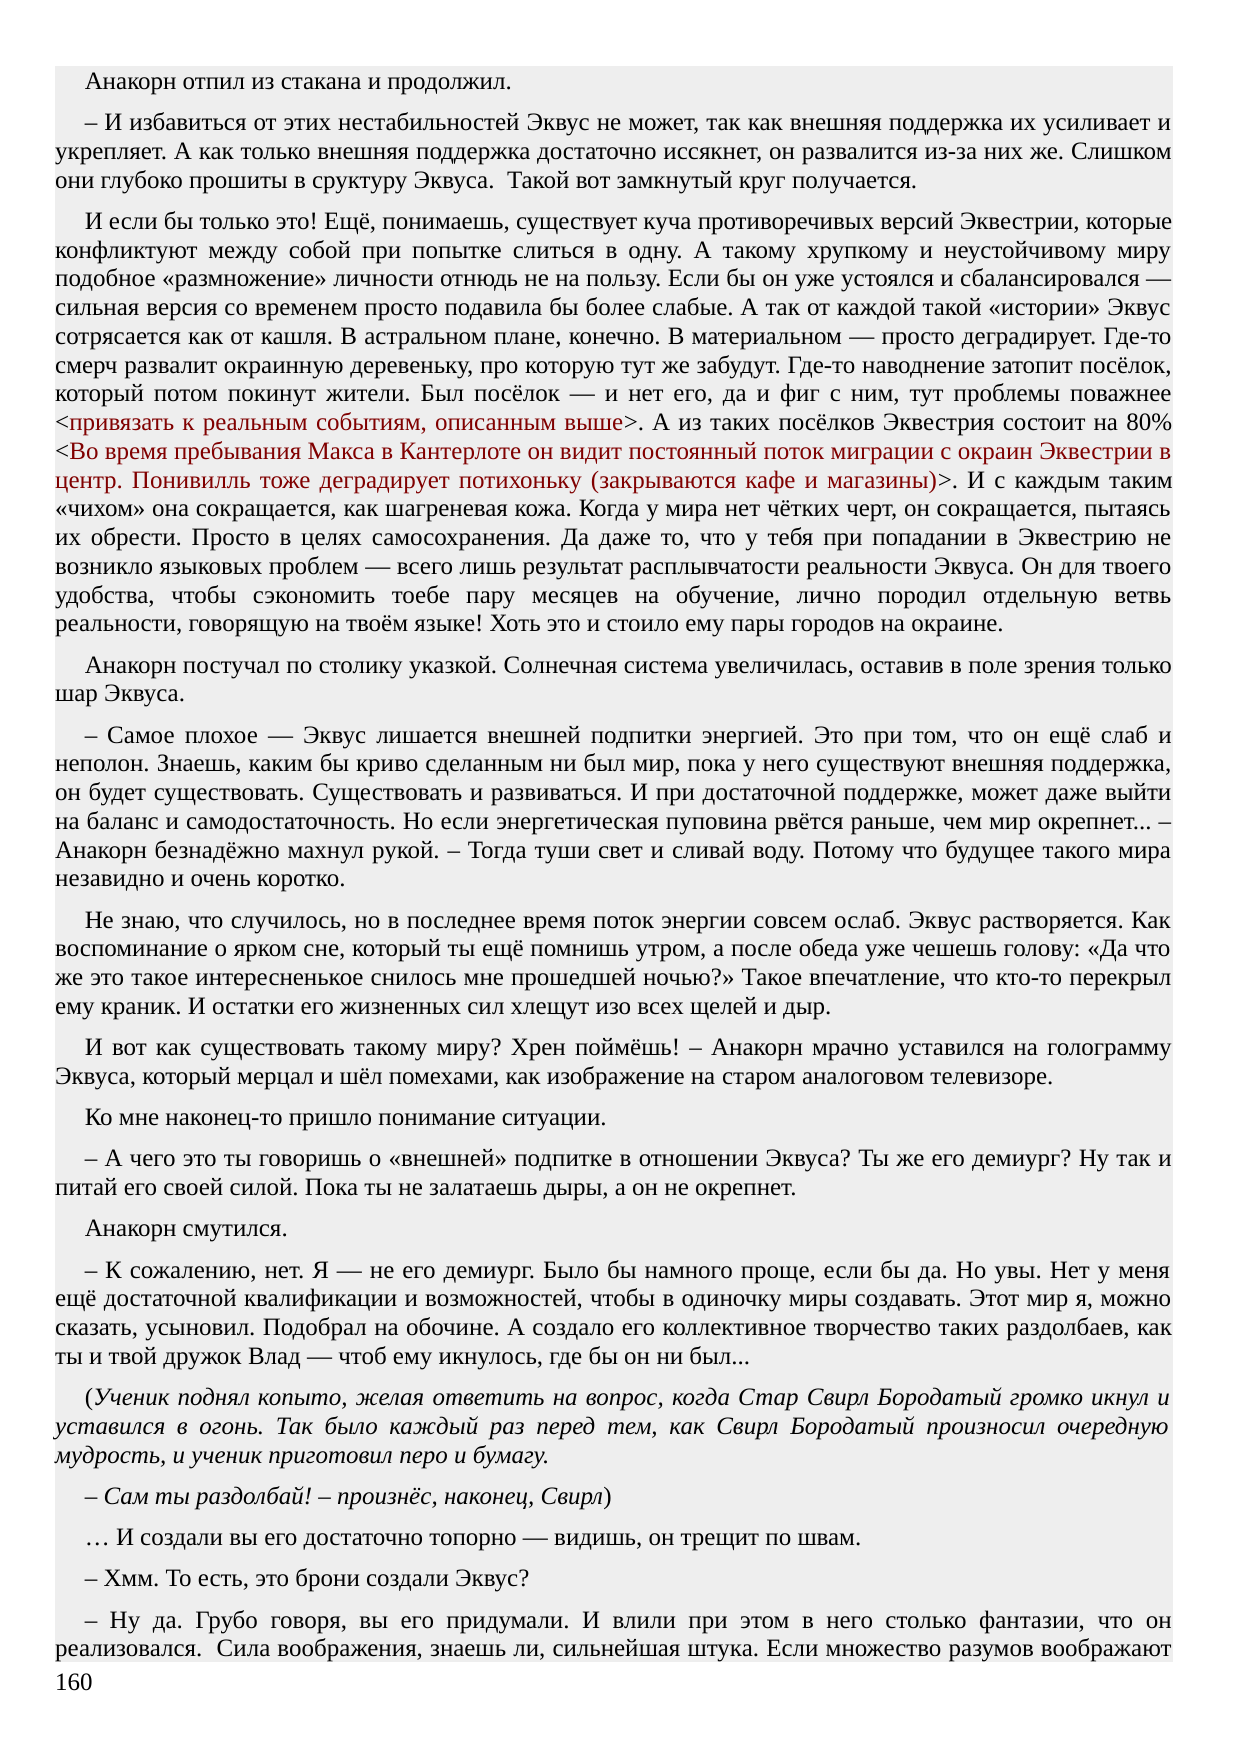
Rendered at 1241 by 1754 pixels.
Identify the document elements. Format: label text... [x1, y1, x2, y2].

text – Хмм. То есть, это брони создали Эквус? [55, 1563, 1173, 1592]
text Анакорн постучал по столику указкой. Солнечная система увеличилась, оставив в поле зрения только шар Эквуса. [55, 650, 1173, 707]
text – К сожалению, нет. Я — не его демиург. Было бы намного проще, если бы да. Но увы. Нет у меня ещё достаточной квалификации и возможностей, чтобы в одиночку миры создавать. Этот мир я, можно сказать, усыновил. Подобрал на обочине. А создало его коллективное творчество таких раздолбаев, как ты и твой дружок Влад — чтоб ему икнулось, где бы он ни был... [55, 1255, 1173, 1370]
text – Сам ты раздолбай! – произнёс, наконец, Свирл) [55, 1481, 1173, 1510]
text – И избавиться от этих нестабильностей Эквус не может, так как внешняя поддержка их усиливает и укрепляет. А как только внешняя поддержка достаточно иссякнет, он развалится из-за них же. Слишком они глубоко прошиты в сруктуру Эквуса. Такой вот замкнутый круг получается. [55, 107, 1173, 193]
text (Ученик поднял копыто, желая ответить на вопрос, когда Стар Свирл Бородатый громко икнул и уставился в огонь. Так было каждый раз перед тем, как Свирл Бородатый произносил очередную мудрость, и ученик приготовил перо и бумагу. [55, 1382, 1173, 1468]
text И вот как существовать такому миру? Хрен поймёшь! – Анакорн мрачно уставился на голограмму Эквуса, который мерцал и шёл помехами, как изображение на старом аналоговом телевизоре. [55, 1032, 1173, 1090]
text И если бы только это! Ещё, понимаешь, существует куча противоречивых версий Эквестрии, которые конфликтуют между собой при попытке слиться в одну. А такому хрупкому и неустойчивому миру подобное «размножение» личности отнюдь не на пользу. Если бы он уже устоялся и сбалансировался — сильная версия со временем просто подавила бы более слабые. А так от каждой такой «истории» Эквус сотрясается как от кашля. В астральном плане, конечно. В материальном — просто деградирует. Где-то смерч развалит окраинную деревеньку, про которую тут же забудут. Где-то наводнение затопит посёлок, который потом покинут жители. Был посёлок — и нет его, да и фиг с ним, тут проблемы поважнее <привязать к реальным событиям, описанным выше>. А из таких посёлков Эквестрия состоит на 80% <Во время пребывания Макса в Кантерлоте он видит постоянный поток миграции с окраин Эквестрии в центр. Понивилль тоже деградирует потихоньку (закрываются кафе и магазины)>. И с каждым таким «чихом» она сокращается, как шагреневая кожа. Когда у мира нет чётких черт, он сокращается, пытаясь их обрести. Просто в целях самосохранения. Да даже то, что у тебя при попадании в Эквестрию не возникло языковых проблем — всего лишь результат расплывчатости реальности Эквуса. Он для твоего удобства, чтобы сэкономить тоебе пару месяцев на обучение, лично породил отдельную ветвь реальности, говорящую на твоём языке! Хоть это и стоило ему пары городов на окраине. [55, 206, 1173, 637]
text Ко мне наконец-то пришло понимание ситуации. [55, 1102, 1173, 1131]
text Не знаю, что случилось, но в последнее время поток энергии совсем ослаб. Эквус растворяется. Как воспоминание о ярком сне, который ты ещё помнишь утром, а после обеда уже чешешь голову: «Да что же это такое интересненькое снилось мне прошедшей ночью?» Такое впечатление, что кто-то перекрыл ему краник. И остатки его жизненных сил хлещут изо всех щелей и дыр. [55, 905, 1173, 1020]
text – Самое плохое — Эквус лишается внешней подпитки энергией. Это при том, что он ещё слаб и неполон. Знаешь, каким бы криво сделанным ни был мир, пока у него существуют внешняя поддержка, он будет существовать. Существовать и развиваться. И при достаточной поддержке, может даже выйти на баланс и самодостаточность. Но если энергетическая пуповина рвётся раньше, чем мир окрепнет... – Анакорн безнадёжно махнул рукой. – Тогда туши свет и сливай воду. Потому что будущее такого мира незавидно и очень коротко. [55, 720, 1173, 892]
text Анакорн смутился. [55, 1213, 1173, 1242]
text Анакорн отпил из стакана и продолжил. [55, 66, 1173, 95]
text … И создали вы его достаточно топорно — видишь, он трещит по швам. [55, 1522, 1173, 1551]
text – А чего это ты говоришь о «внешней» подпитке в отношении Эквуса? Ты же его демиург? Ну так и питай его своей силой. Пока ты не залатаешь дыры, а он не окрепнет. [55, 1143, 1173, 1201]
text – Ну да. Грубо говоря, вы его придумали. И влили при этом в него столько фантазии, что он реализовался. Сила воображения, знаешь ли, сильнейшая штука. Если множество разумов воображают [55, 1605, 1173, 1662]
